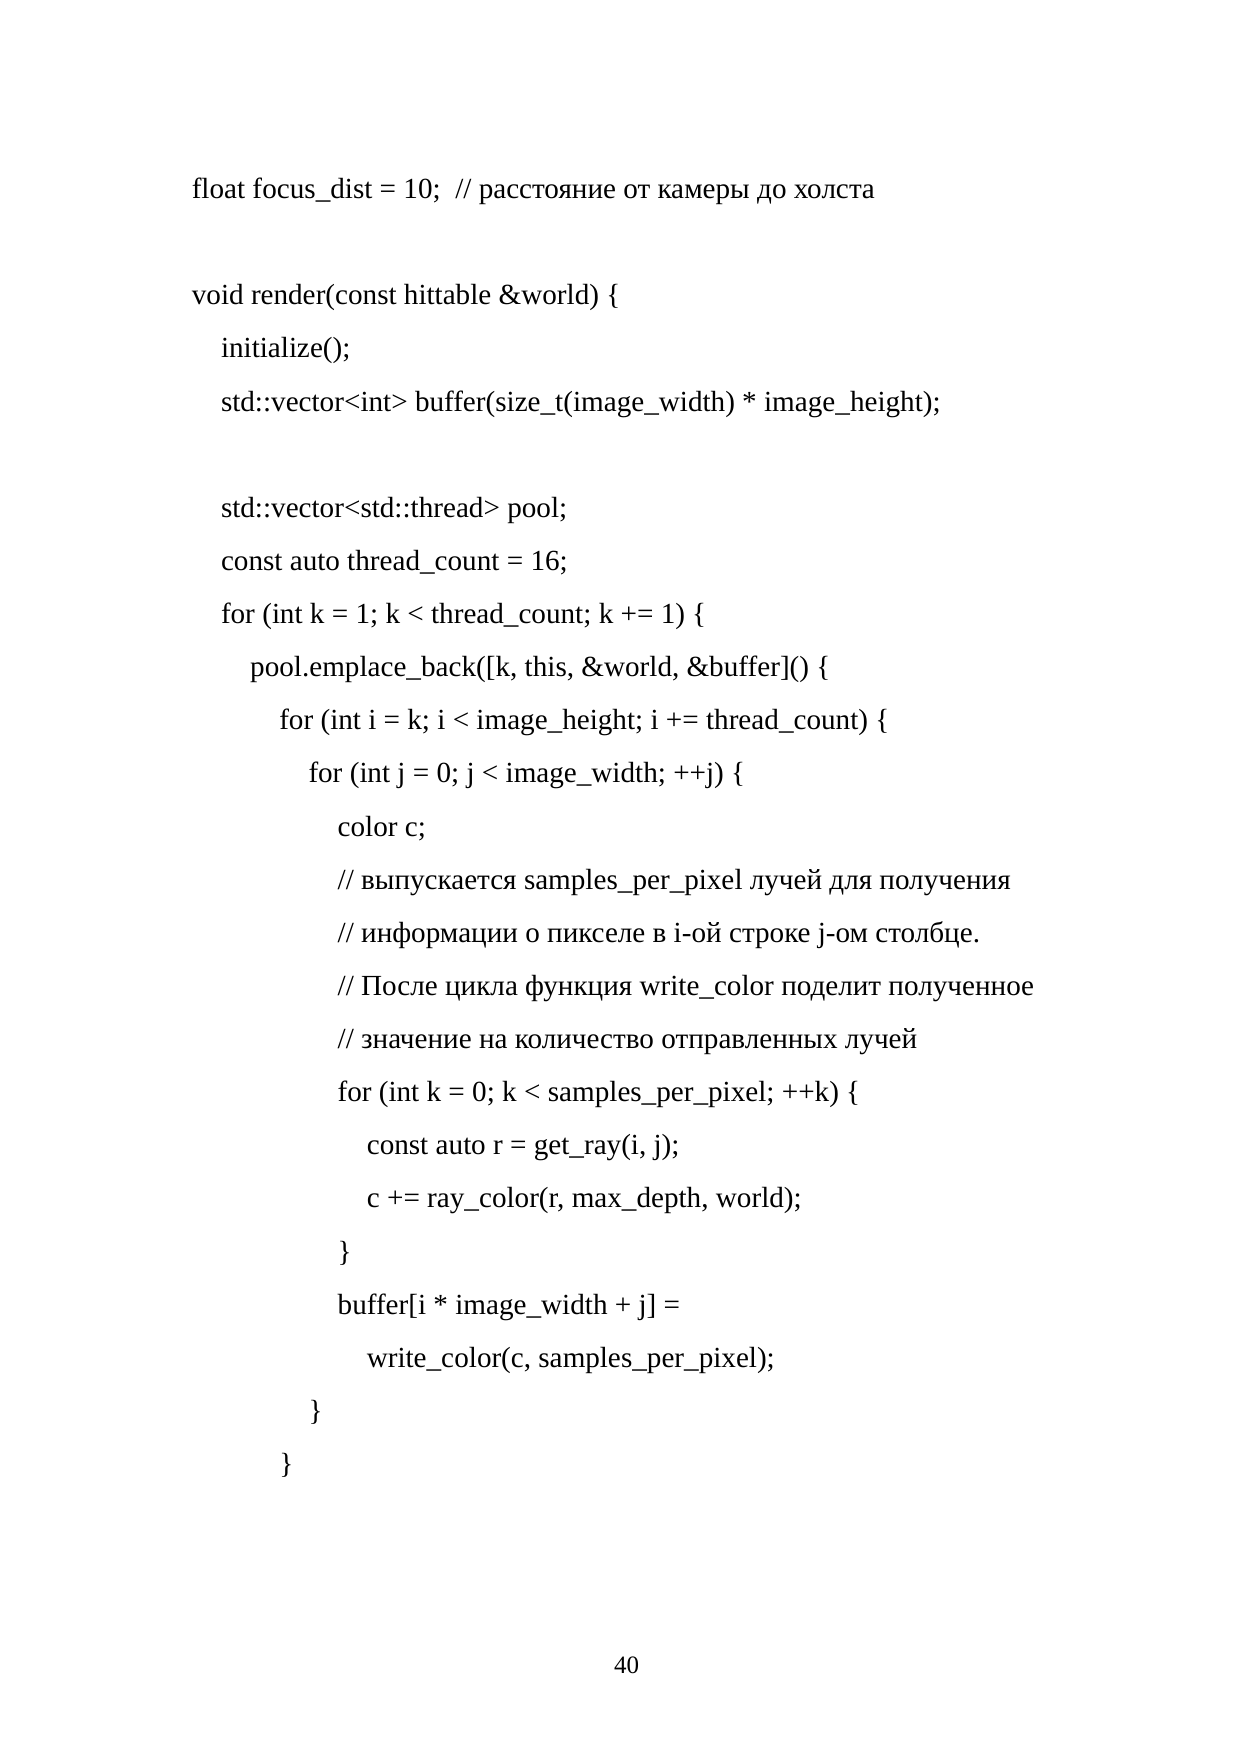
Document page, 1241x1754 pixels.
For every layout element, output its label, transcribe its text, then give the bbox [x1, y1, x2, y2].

text // информации о пикселе в i-ой строке j-ом столбце. [162, 915, 1090, 948]
text pool.emplace_back([k, this, &world, &buffer]() { [162, 649, 1090, 683]
text } [162, 1234, 1090, 1267]
text float focus_dist = 10; // расстояние от камеры до холста [162, 171, 1090, 205]
text color c; [162, 809, 1090, 842]
text // После цикла функция write_color поделит полученное [162, 968, 1090, 1002]
text // значение на количество отправленных лучей [162, 1021, 1090, 1055]
text std::vector<std::thread> pool; [162, 490, 1090, 523]
text std::vector<int> buffer(size_t(image_width) * image_height); [162, 384, 1090, 417]
text } [162, 1393, 1090, 1427]
text c += ray_color(r, max_depth, world); [162, 1181, 1090, 1214]
text initialize(); [162, 331, 1090, 364]
text buffer[i * image_width + j] = [162, 1287, 1090, 1320]
text } [162, 1446, 1090, 1480]
text const auto r = get_ray(i, j); [162, 1127, 1090, 1161]
text void render(const hittable &world) { [162, 277, 1090, 311]
text write_color(c, samples_per_pixel); [162, 1340, 1090, 1373]
text for (int i = k; i < image_height; i += thread_count) { [162, 702, 1090, 736]
text for (int k = 0; k < samples_per_pixel; ++k) { [162, 1074, 1090, 1108]
text for (int j = 0; j < image_width; ++j) { [162, 756, 1090, 789]
text const auto thread_count = 16; [162, 543, 1090, 577]
text for (int k = 1; k < thread_count; k += 1) { [162, 596, 1090, 630]
text // выпускается samples_per_pixel лучей для получения [162, 862, 1090, 895]
